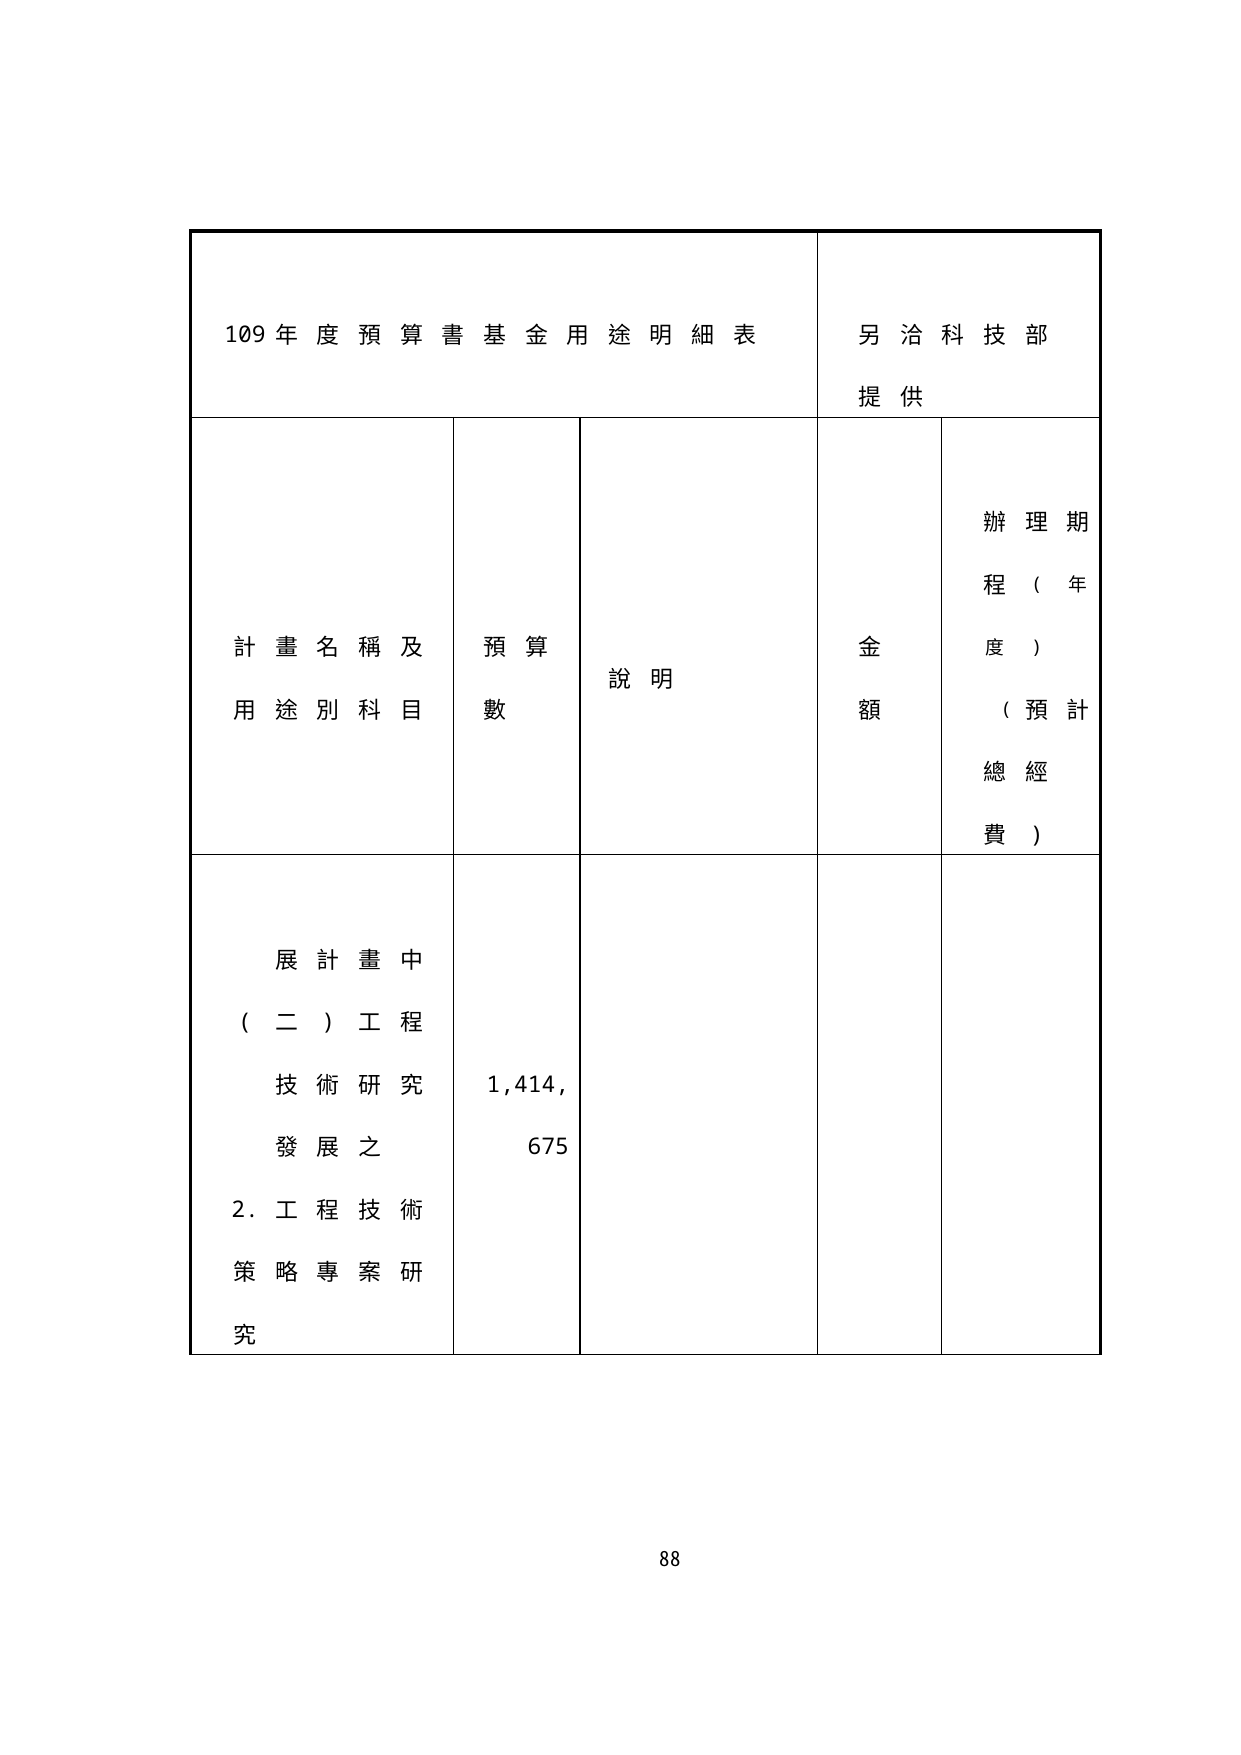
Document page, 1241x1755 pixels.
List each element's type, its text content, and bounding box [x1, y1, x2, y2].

table_cell [942, 855, 1099, 1354]
table_cell 金額 [818, 418, 941, 854]
table_cell 1,414,675 [454, 855, 579, 1354]
table_cell 預算數 [454, 418, 579, 854]
table_cell [581, 855, 817, 1354]
table_cell 辦理期程(年度) (預計總經費) [942, 418, 1099, 854]
table_cell [818, 855, 941, 1354]
table_cell 計畫名稱及用途別科目 [192, 418, 453, 854]
table_header 109年度預算書基金用途明細表 [192, 233, 817, 417]
table_cell 展計畫中 (二)工程技術研究發展之 2.工程技術策略專案研究 [192, 855, 453, 1354]
table_header 另洽科技部提供 [818, 233, 1099, 417]
table_cell 說明 [581, 418, 817, 854]
